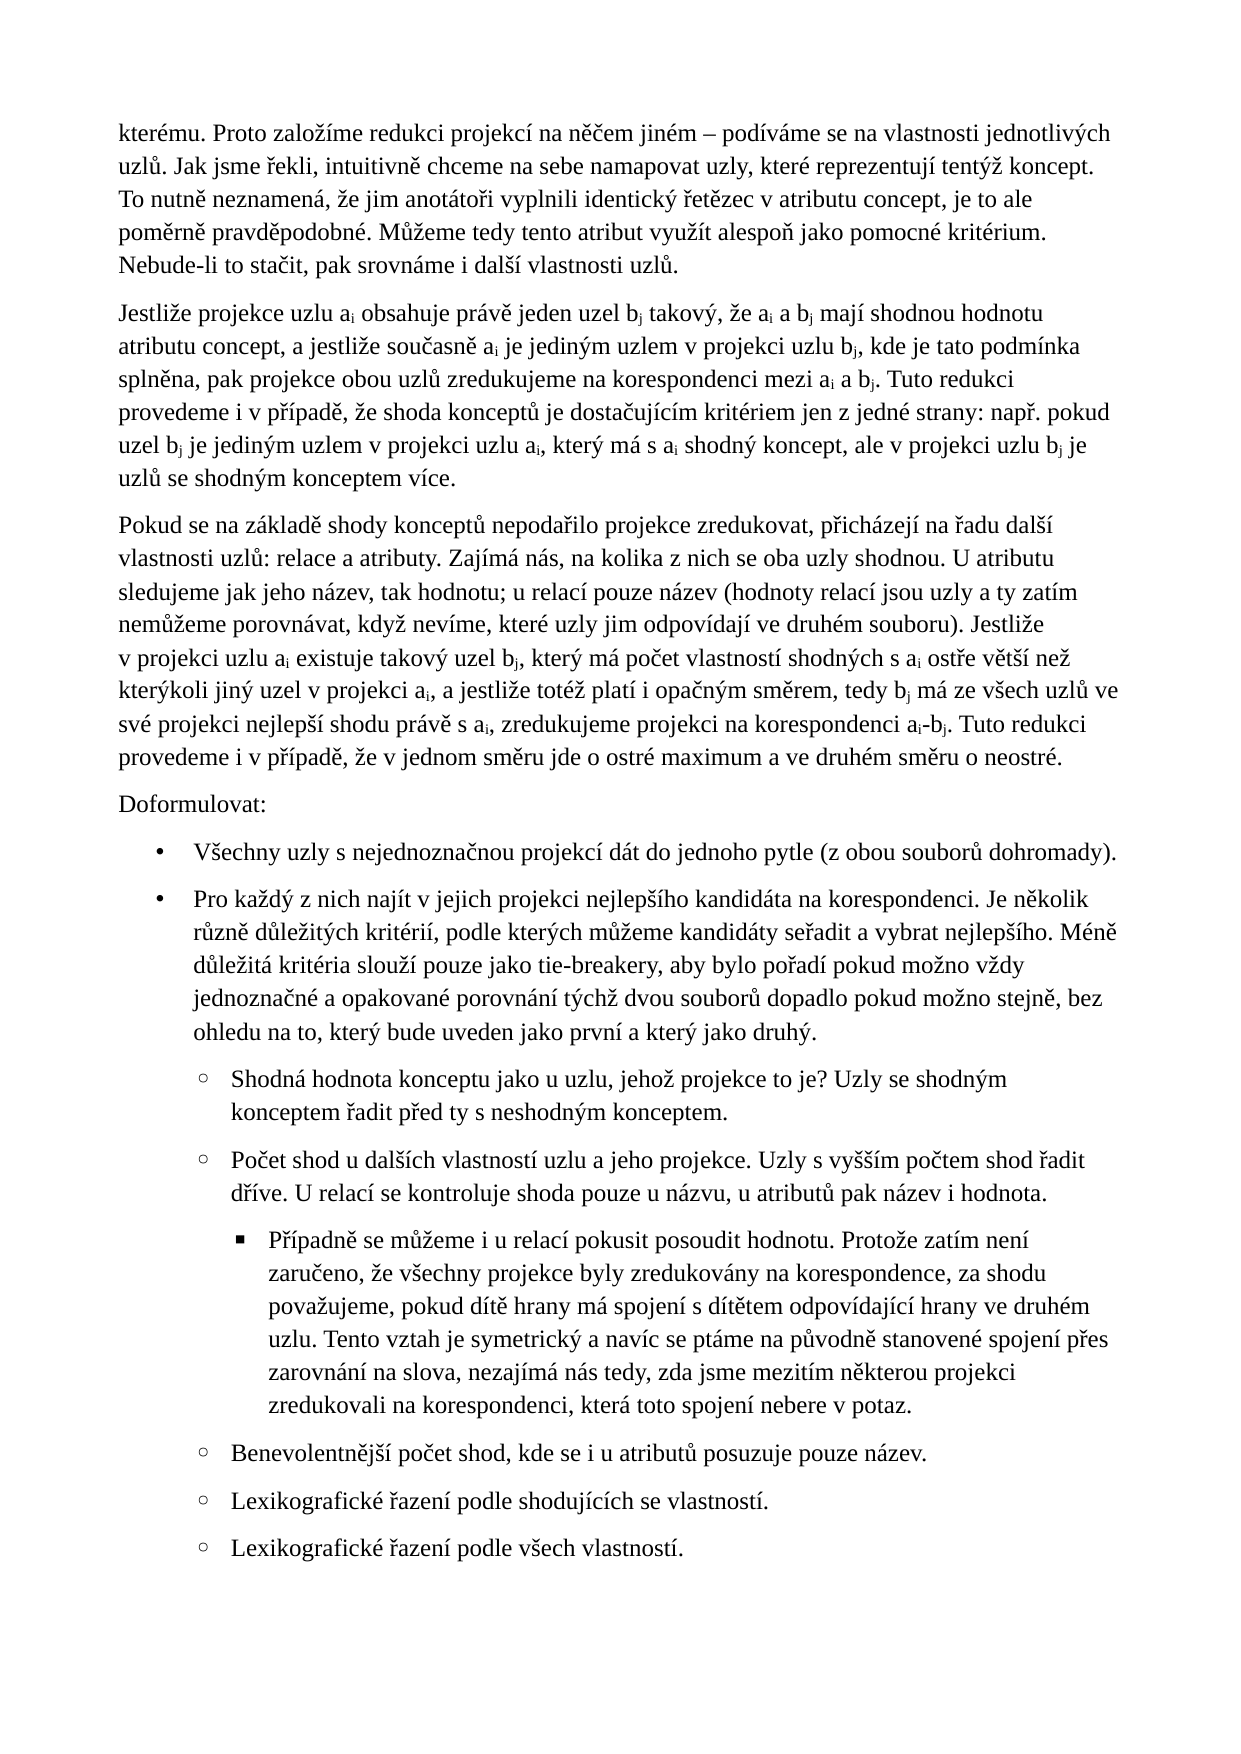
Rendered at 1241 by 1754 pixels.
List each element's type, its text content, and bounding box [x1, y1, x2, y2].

text Pokud se na základě shody konceptů nepodařilo projekce zredukovat, přicházejí na řadu další vlastnosti uzlů: relace a atributy. Zajímá nás, na kolika z nich se oba uzly shodnou. U atributu sledujeme jak jeho název, tak hodnotu; u relací pouze název (hodnoty relací jsou uzly a ty zatím nemůžeme porovnávat, když nevíme, které uzly jim odpovídají ve druhém souboru). Jestliže v projekci uzlu ai existuje takový uzel bj, který má počet vlastností shodných s ai ostře větší než kterýkoli jiný uzel v projekci ai, a jestliže totéž platí i opačným směrem, tedy bj má ze všech uzlů ve své projekci nejlepší shodu právě s ai, zredukujeme projekci na korespondenci ai-bj. Tuto redukci provedeme i v případě, že v jednom směru jde o ostré maximum a ve druhém směru o neostré. [118, 511, 1122, 770]
list Benevolentnější počet shod, kde se i u atributů posuzuje pouze název. [193, 1438, 1122, 1467]
text Doformulovat: [118, 789, 1122, 818]
text Jestliže projekce uzlu ai obsahuje právě jeden uzel bj takový, že ai a bj mají shodnou hodnotu atributu concept, a jestliže současně ai je jediným uzlem v projekci uzlu bj, kde je tato podmínka splněna, pak projekce obou uzlů zredukujeme na korespondenci mezi ai a bj. Tuto redukci provedeme i v případě, že shoda konceptů je dostačujícím kritériem jen z jedné strany: např. pokud uzel bj je jediným uzlem v projekci uzlu ai, který má s ai shodný koncept, ale v projekci uzlu bj je uzlů se shodným konceptem více. [118, 298, 1122, 492]
list Lexikografické řazení podle shodujících se vlastností. [193, 1486, 1122, 1514]
list Pro každý z nich najít v jejich projekci nejlepšího kandidáta na korespondenci. Je několik různě důležitých kritérií, podle kterých můžeme kandidáty seřadit a vybrat nejlepšího. Méně důležitá kritéria slouží pouze jako tie-breakery, aby bylo pořadí pokud možno vždy jednoznačné a opakované porovnání týchž dvou souborů dopadlo pokud možno stejně, bez ohledu na to, který bude uveden jako první a který jako druhý. [156, 884, 1122, 1045]
list Počet shod u dalších vlastností uzlu a jeho projekce. Uzly s vyšším počtem shod řadit dříve. U relací se kontroluje shoda pouze u názvu, u atributů pak název i hodnota. [193, 1145, 1122, 1207]
text kterému. Proto založíme redukci projekcí na něčem jiném – podíváme se na vlastnosti jednotlivých uzlů. Jak jsme řekli, intuitivně chceme na sebe namapovat uzly, které reprezentují tentýž koncept. To nutně neznamená, že jim anotátoři vyplnili identický řetězec v atributu concept, je to ale poměrně pravděpodobné. Můžeme tedy tento atribut využít alespoň jako pomocné kritérium. Nebude-li to stačit, pak srovnáme i další vlastnosti uzlů. [118, 118, 1122, 279]
list Případně se můžeme i u relací pokusit posoudit hodnotu. Protože zatím není zaručeno, že všechny projekce byly zredukovány na korespondence, za shodu považujeme, pokud dítě hrany má spojení s dítětem odpovídající hrany ve druhém uzlu. Tento vztah je symetrický a navíc se ptáme na původně stanovené spojení přes zarovnání na slova, nezajímá nás tedy, zda jsme mezitím některou projekci zredukovali na korespondenci, která toto spojení nebere v potaz. [231, 1225, 1122, 1419]
list Všechny uzly s nejednoznačnou projekcí dát do jednoho pytle (z obou souborů dohromady). [156, 837, 1122, 866]
list Shodná hodnota konceptu jako u uzlu, jehož projekce to je? Uzly se shodným konceptem řadit před ty s neshodným konceptem. [193, 1064, 1122, 1126]
list Lexikografické řazení podle všech vlastností. [193, 1533, 1122, 1562]
